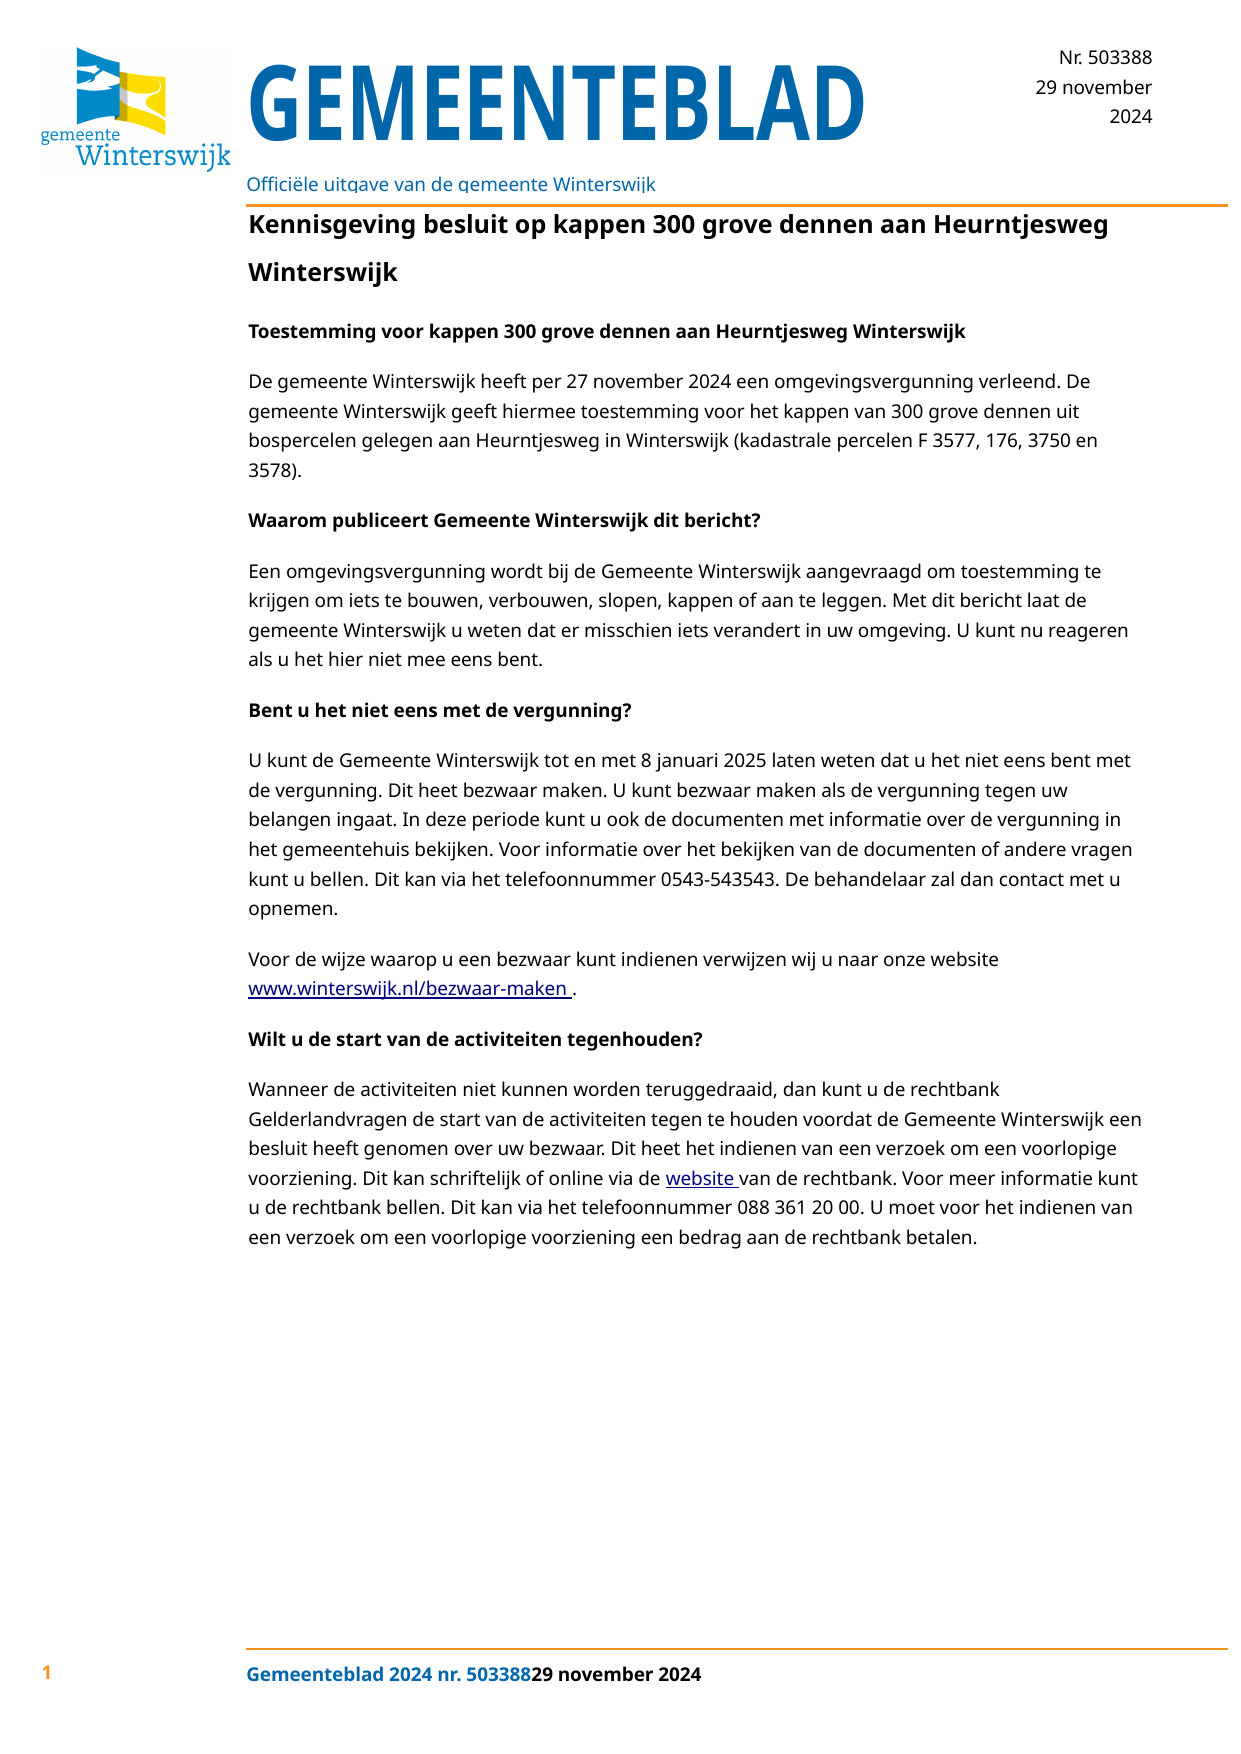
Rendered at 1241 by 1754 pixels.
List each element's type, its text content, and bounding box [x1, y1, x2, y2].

text Een omgevingsvergunning wordt bij de Gemeente Winterswijk aangevraagd om toestemming te krijgen om iets te bouwen, verbouwen, slopen, kappen of aan te leggen. Met dit bericht laat de gemeente Winterswijk u weten dat er misschien iets verandert in uw omgeving. U kunt nu reageren als u het hier niet mee eens bent. [248, 558, 1152, 672]
text Kennisgeving besluit op kappen 300 grove dennen aan Heurntjesweg Winterswijk [248, 207, 1152, 288]
text U kunt de Gemeente Winterswijk tot en met 8 januari 2025 laten weten dat u het niet eens bent met de vergunning. Dit heet bezwaar maken. U kunt bezwaar maken als de vergunning tegen uw belangen ingaat. In deze periode kunt u ook de documenten met informatie over de vergunning in het gemeentehuis bekijken. Voor informatie over het bekijken van de documenten of andere vragen kunt u bellen. Dit kan via het telefoonnummer 0543-543543. De behandelaar zal dan contact met u opnemen. [248, 747, 1152, 921]
picture [225, 153, 231, 162]
picture [41, 47, 231, 172]
text Bent u het niet eens met de vergunning? [248, 697, 1152, 723]
text Toestemming voor kappen 300 grove dennen aan Heurntjesweg Winterswijk [248, 318, 1152, 344]
text Waarom publiceert Gemeente Winterswijk dit bericht? [248, 507, 1152, 533]
text De gemeente Winterswijk heeft per 27 november 2024 een omgevingsvergunning verleend. De gemeente Winterswijk geeft hiermee toestemming voor het kappen van 300 grove dennen uit bospercelen gelegen aan Heurntjesweg in Winterswijk (kadastrale percelen F 3577, 176, 3750 en 3578). [248, 368, 1152, 483]
text Wanneer de activiteiten niet kunnen worden teruggedraaid, dan kunt u de rechtbank Gelderlandvragen de start van de activiteiten tegen te houden voordat de Gemeente Winterswijk een besluit heeft genomen over uw bezwaar. Dit heet het indienen van een verzoek om een voorlopige voorziening. Dit kan schriftelijk of online via de website van de rechtbank. Voor meer informatie kunt u de rechtbank bellen. Dit kan via het telefoonnummer 088 361 20 00. U moet voor het indienen van een verzoek om een voorlopige voorziening een bedrag aan de rechtbank betalen. [248, 1076, 1152, 1250]
text Wilt u de start van de activiteiten tegenhouden? [248, 1026, 1152, 1052]
text Voor de wijze waarop u een bezwaar kunt indienen verwijzen wij u naar onze website www.winterswijk.nl/bezwaar-maken . [248, 946, 1152, 1001]
